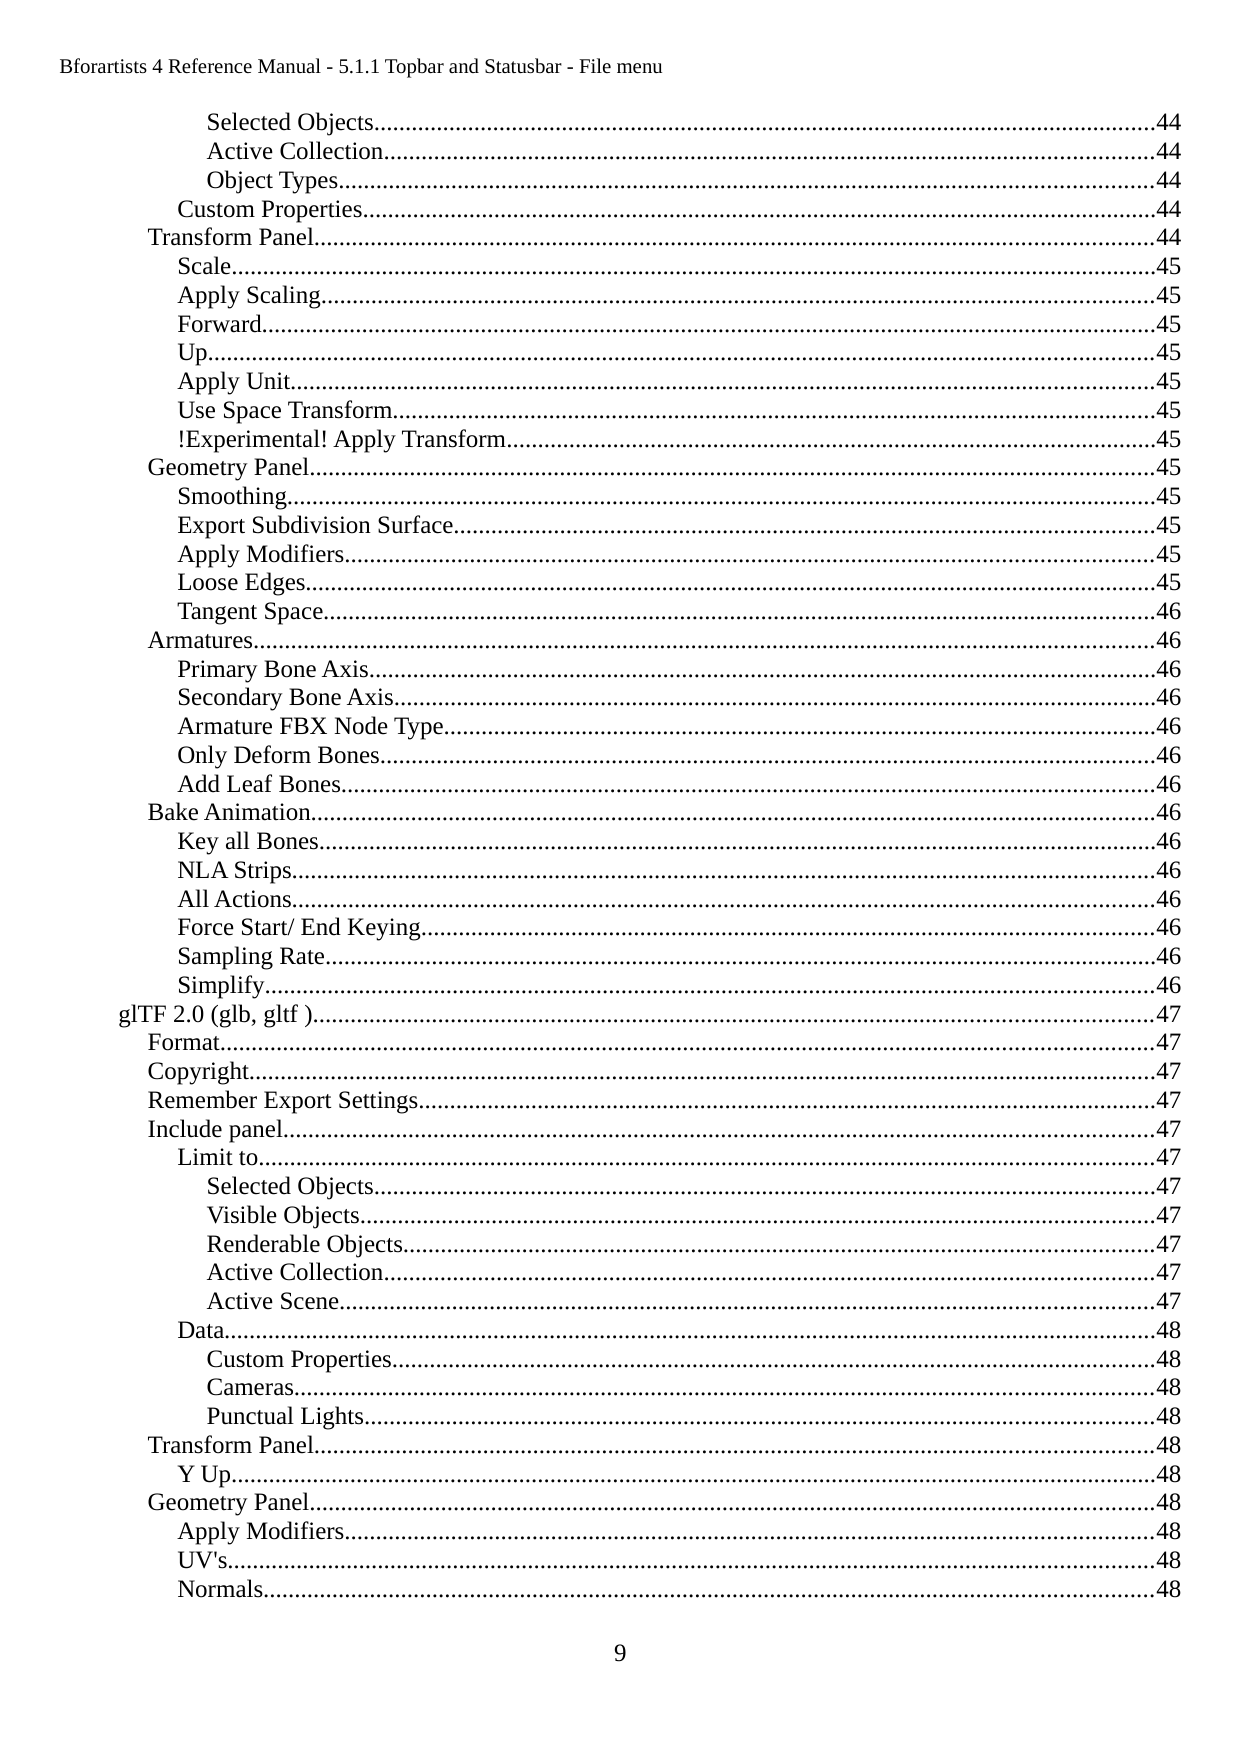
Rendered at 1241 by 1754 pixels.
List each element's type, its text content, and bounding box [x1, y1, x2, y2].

text Include panel 47 [147, 1114, 1181, 1142]
text Y Up 48 [177, 1459, 1181, 1487]
text Add Leaf Bones 46 [177, 769, 1181, 797]
text Punctual Lights 48 [206, 1401, 1181, 1430]
text Sampling Rate 46 [177, 941, 1181, 970]
text Only Deform Bones 46 [177, 740, 1181, 769]
text Export Subdivision Surface 45 [177, 510, 1181, 539]
text Smoothing 45 [177, 481, 1181, 510]
text Armature FBX Node Type 46 [177, 711, 1181, 740]
text Bake Animation 46 [147, 797, 1181, 826]
text Cameras 48 [206, 1372, 1181, 1401]
text Custom Properties 48 [206, 1344, 1181, 1372]
text Geometry Panel 45 [147, 452, 1181, 481]
text Remember Export Settings 47 [147, 1085, 1181, 1114]
text Simplify 46 [177, 970, 1181, 999]
text Apply Unit 45 [177, 366, 1181, 395]
text Secondary Bone Axis 46 [177, 682, 1181, 711]
text Data 48 [177, 1315, 1181, 1344]
text Scale 45 [177, 251, 1181, 280]
text Normals 48 [177, 1574, 1181, 1602]
text Selected Objects 47 [206, 1171, 1181, 1200]
text Transform Panel 44 [147, 222, 1181, 251]
text Active Collection 44 [206, 136, 1181, 165]
text Use Space Transform 45 [177, 395, 1181, 424]
text UV's 48 [177, 1545, 1181, 1574]
text Renderable Objects 47 [206, 1229, 1181, 1257]
text Tangent Space 46 [177, 596, 1181, 625]
text Loose Edges 45 [177, 567, 1181, 596]
text Object Types 44 [206, 165, 1181, 194]
text glTF 2.0 (glb, gltf ) 47 [118, 999, 1181, 1027]
text Active Collection 47 [206, 1257, 1181, 1286]
text Forward 45 [177, 309, 1181, 337]
text Apply Modifiers 45 [177, 539, 1181, 567]
text Key all Bones 46 [177, 826, 1181, 855]
text Active Scene 47 [206, 1286, 1181, 1315]
text !Experimental! Apply Transform 45 [177, 424, 1181, 452]
text Force Start/ End Keying 46 [177, 912, 1181, 941]
text Transform Panel 48 [147, 1430, 1181, 1459]
text Geometry Panel 48 [147, 1487, 1181, 1516]
text Primary Bone Axis 46 [177, 654, 1181, 682]
text Visible Objects 47 [206, 1200, 1181, 1229]
text NLA Strips 46 [177, 855, 1181, 884]
text Custom Properties 44 [177, 194, 1181, 222]
text Up 45 [177, 337, 1181, 366]
text Limit to 47 [177, 1142, 1181, 1171]
text Copyright 47 [147, 1056, 1181, 1085]
text Armatures 46 [147, 625, 1181, 654]
text All Actions 46 [177, 884, 1181, 912]
text Apply Scaling 45 [177, 280, 1181, 309]
text Format 47 [147, 1027, 1181, 1056]
text Apply Modifiers 48 [177, 1516, 1181, 1545]
text Selected Objects 44 [206, 107, 1181, 136]
